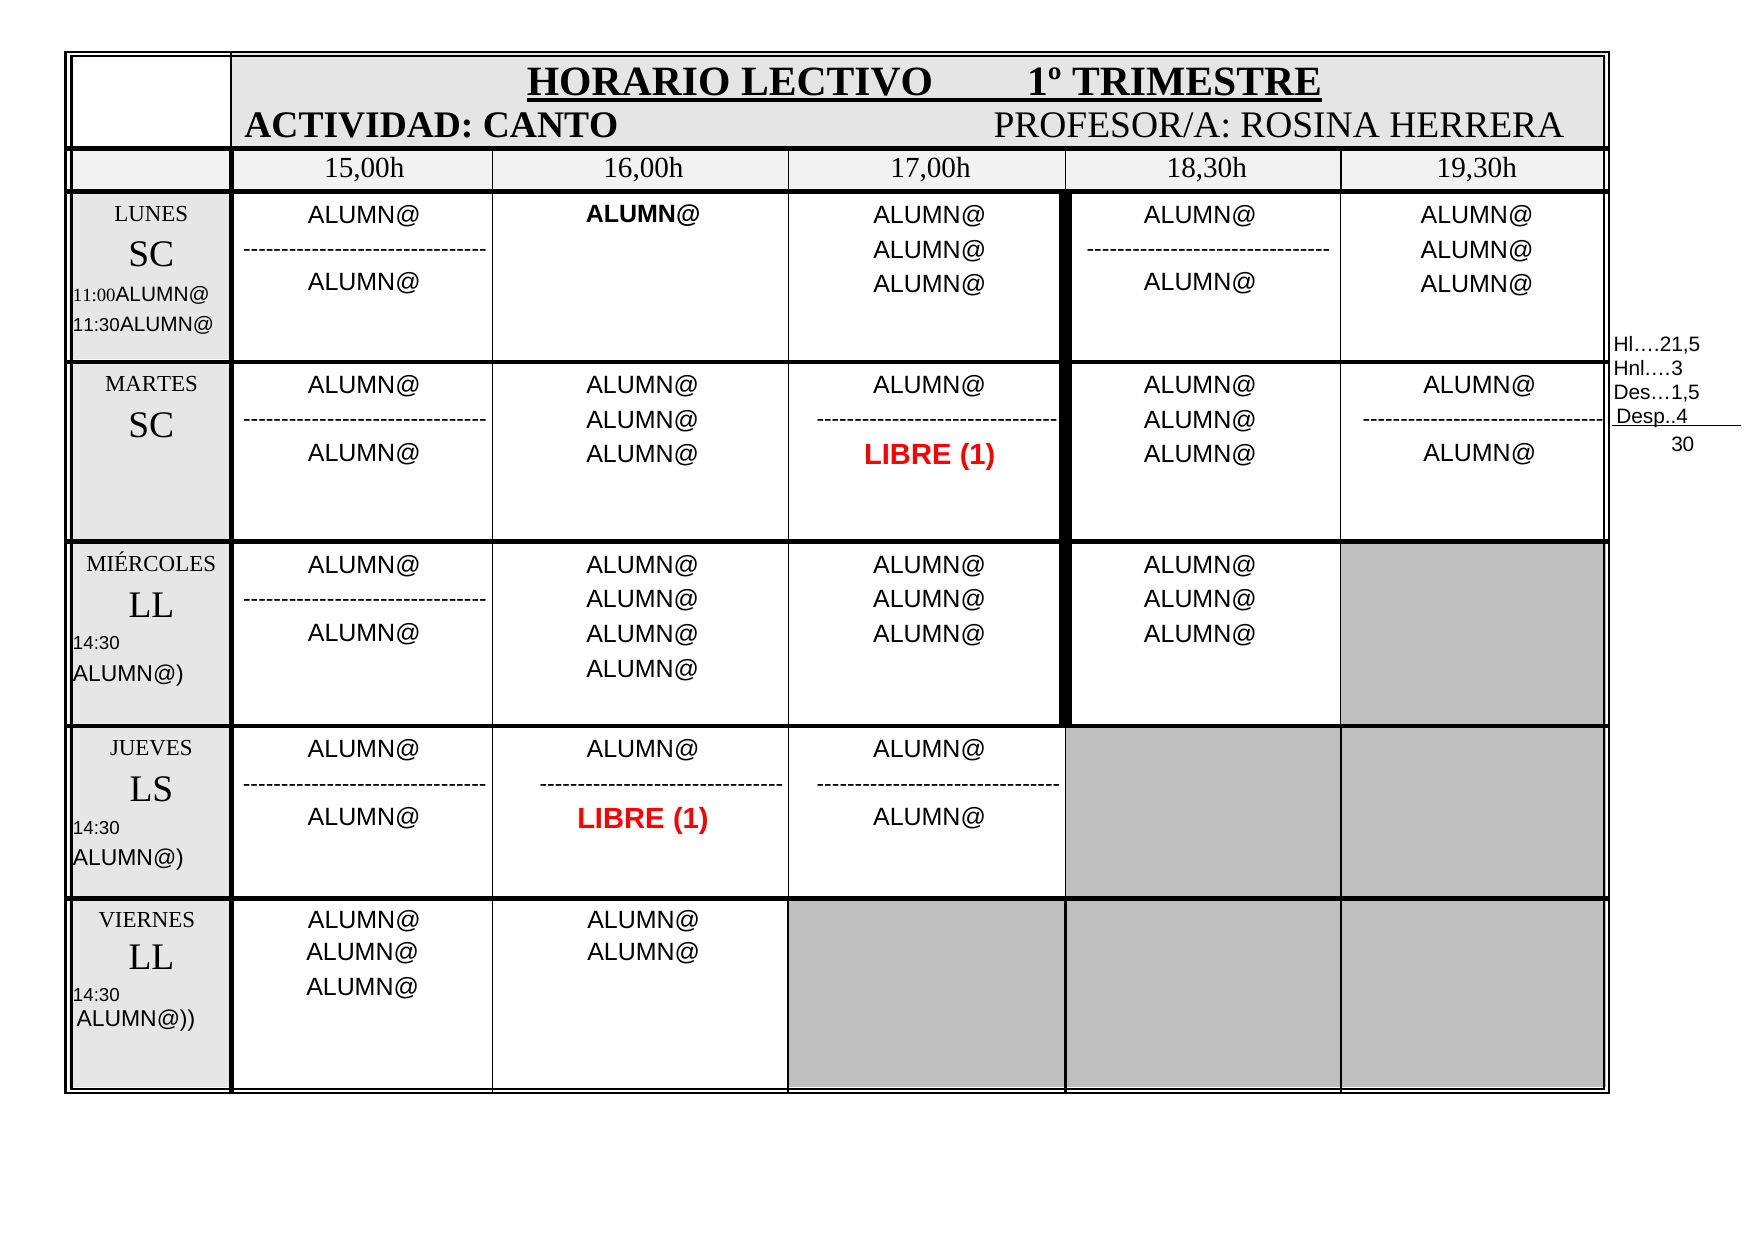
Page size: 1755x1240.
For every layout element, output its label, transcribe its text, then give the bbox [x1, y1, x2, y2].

table_cell ALUMN@ [493, 194, 788, 359]
table_cell MIÉRCOLES LL 14:30 ALUMN@) [73, 544, 229, 724]
table_cell 17,00h [789, 151, 1065, 189]
table_cell ALUMN@ ALUMN@ ALUMN@ [789, 194, 1059, 359]
table_cell 16,00h [493, 151, 788, 189]
table_cell [789, 901, 1064, 1087]
text 30 [1671, 431, 1754, 455]
table_cell [1341, 544, 1603, 724]
table_cell ALUMN@ ALUMN@ [234, 934, 492, 1087]
table_cell ALUMN@ ALUMN@ ALUMN@ [493, 364, 788, 539]
table_cell ALUMN@ -------------------------------- ALUMN@ [1341, 364, 1603, 539]
table_cell ALUMN@ ALUMN@ ALUMN@ [789, 544, 1059, 724]
table_cell [1342, 901, 1603, 1087]
table_cell ALUMN@ -------------------------------- ALUMN@ [234, 194, 492, 359]
table_cell ALUMN@ [234, 901, 492, 934]
table_cell 15,00h [234, 151, 492, 189]
table_cell JUEVES LS 14:30 ALUMN@) [73, 728, 229, 896]
table_cell ALUMN@ [493, 934, 787, 1087]
table_header HORARIO LECTIVO 1º TRIMESTRE ACTIVIDAD: CANTO PROFESOR/A: ROSINA HERRERA [232, 57, 1603, 146]
table_cell [1066, 728, 1340, 896]
text Desp..4 [1612, 404, 1754, 428]
table_cell ALUMN@ -------------------------------- ALUMN@ [1072, 194, 1340, 359]
table_cell ALUMN@ ALUMN@ ALUMN@ [1072, 544, 1340, 724]
table_cell ALUMN@ -------------------------------- LIBRE (1) [789, 364, 1059, 539]
table_header [73, 57, 230, 146]
table_cell [1067, 901, 1340, 1087]
table_cell ALUMN@ ALUMN@ ALUMN@ [1341, 194, 1603, 359]
text Hnl.…3 Des…1,5 [1613, 356, 1701, 404]
table_cell ALUMN@ [493, 901, 787, 934]
table_cell LUNES SC 11:00ALUMN@ 11:30ALUMN@ [73, 194, 229, 359]
table_cell [73, 151, 229, 189]
table_cell ALUMN@ -------------------------------- ALUMN@ [789, 728, 1065, 896]
table_cell ALUMN@ -------------------------------- ALUMN@ [234, 544, 492, 724]
table_cell [1342, 728, 1603, 896]
table_cell ALUMN@ -------------------------------- ALUMN@ [234, 364, 492, 539]
table_cell ALUMN@ -------------------------------- ALUMN@ [234, 728, 492, 896]
text Hl….21,5 [1613, 332, 1754, 356]
table_cell 19,30h [1342, 151, 1603, 189]
table_cell VIERNES [73, 901, 229, 934]
table_cell 18,30h [1066, 151, 1340, 189]
table_cell ALUMN@ ALUMN@ ALUMN@ [1072, 364, 1340, 539]
table_cell MARTES SC [73, 364, 229, 539]
table_cell LL 14:30 ALUMN@)) [73, 934, 229, 1087]
table_cell ALUMN@ ALUMN@ ALUMN@ ALUMN@ [493, 544, 788, 724]
table_cell ALUMN@ -------------------------------- LIBRE (1) [493, 728, 788, 896]
